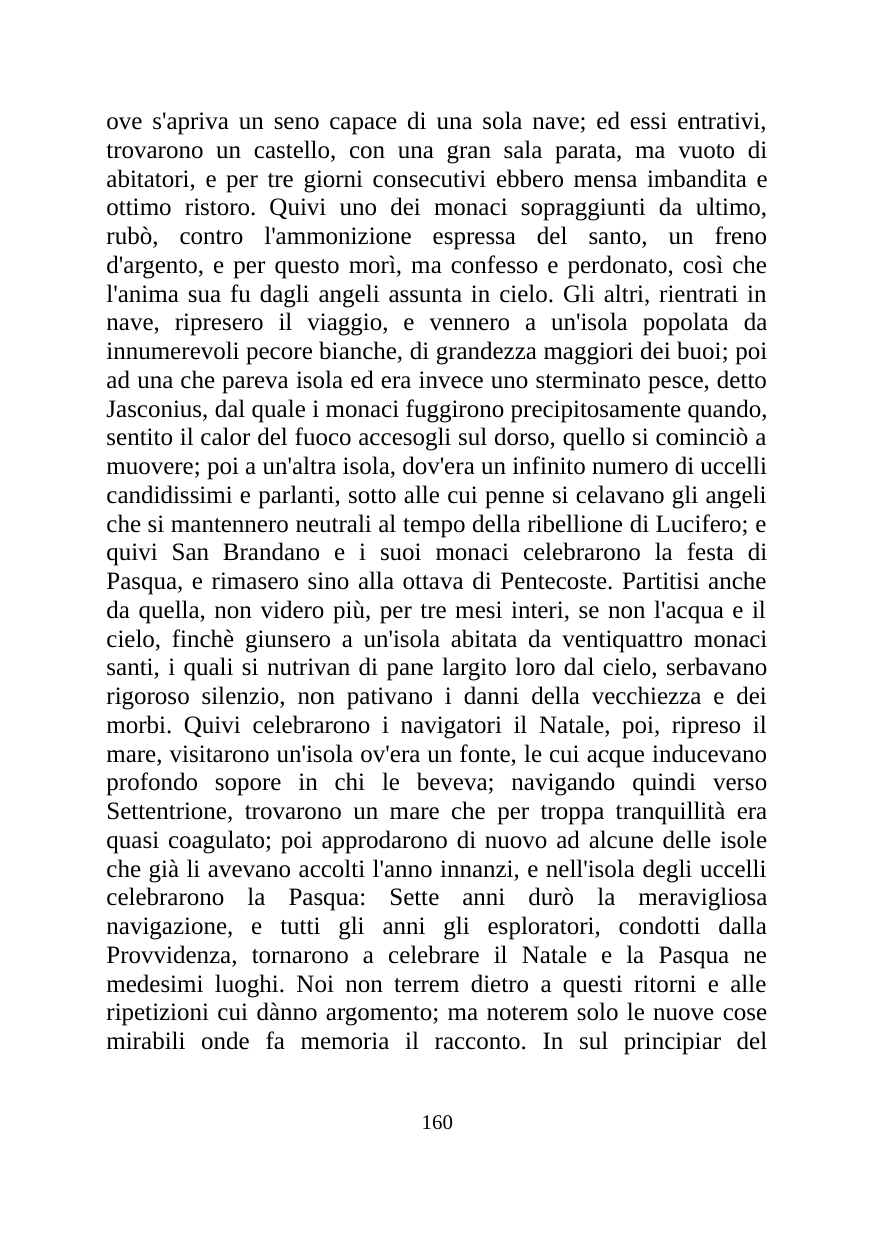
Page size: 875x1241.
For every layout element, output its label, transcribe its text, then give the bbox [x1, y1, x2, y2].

text ove s'apriva un seno capace di una sola nave; ed essi entrativi, trovarono un castello, con una gran sala parata, ma vuoto di abitatori, e per tre giorni consecutivi ebbero mensa imbandita e ottimo ristoro. Quivi uno dei monaci sopraggiunti da ultimo, rubò, contro l'ammonizione espressa del santo, un freno d'argento, e per questo morì, ma confesso e perdonato, così che l'anima sua fu dagli angeli assunta in cielo. Gli altri, rientrati in nave, ripresero il viaggio, e vennero a un'isola popolata da innumerevoli pecore bianche, di grandezza maggiori dei buoi; poi ad una che pareva isola ed era invece uno sterminato pesce, detto Jasconius, dal quale i monaci fuggirono precipitosamente quando, sentito il calor del fuoco accesogli sul dorso, quello si cominciò a muovere; poi a un'altra isola, dov'era un infinito numero di uccelli candidissimi e parlanti, sotto alle cui penne si celavano gli angeli che si mantennero neutrali al tempo della ribellione di Lucifero; e quivi San Brandano e i suoi monaci celebrarono la festa di Pasqua, e rimasero sino alla ottava di Pentecoste. Partitisi anche da quella, non videro più, per tre mesi interi, se non l'acqua e il cielo, finchè giunsero a un'isola abitata da ventiquattro monaci santi, i quali si nutrivan di pane largito loro dal cielo, serbavano rigoroso silenzio, non pativano i danni della vecchiezza e dei morbi. Quivi celebrarono i navigatori il Natale, poi, ripreso il mare, visitarono un'isola ov'era un fonte, le cui acque inducevano profondo sopore in chi le beveva; navigando quindi verso Settentrione, trovarono un mare che per troppa tranquillità era quasi coagulato; poi approdarono di nuovo ad alcune delle isole che già li avevano accolti l'anno innanzi, e nell'isola degli uccelli celebrarono la Pasqua: Sette anni durò la meravigliosa navigazione, e tutti gli anni gli esploratori, condotti dalla Provvidenza, tornarono a celebrare il Natale e la Pasqua ne medesimi luoghi. Noi non terrem dietro a questi ritorni e alle ripetizioni cui dànno argomento; ma noterem solo le nuove cose mirabili onde fa memoria il racconto. In sul principiar del [106, 106, 768, 1055]
